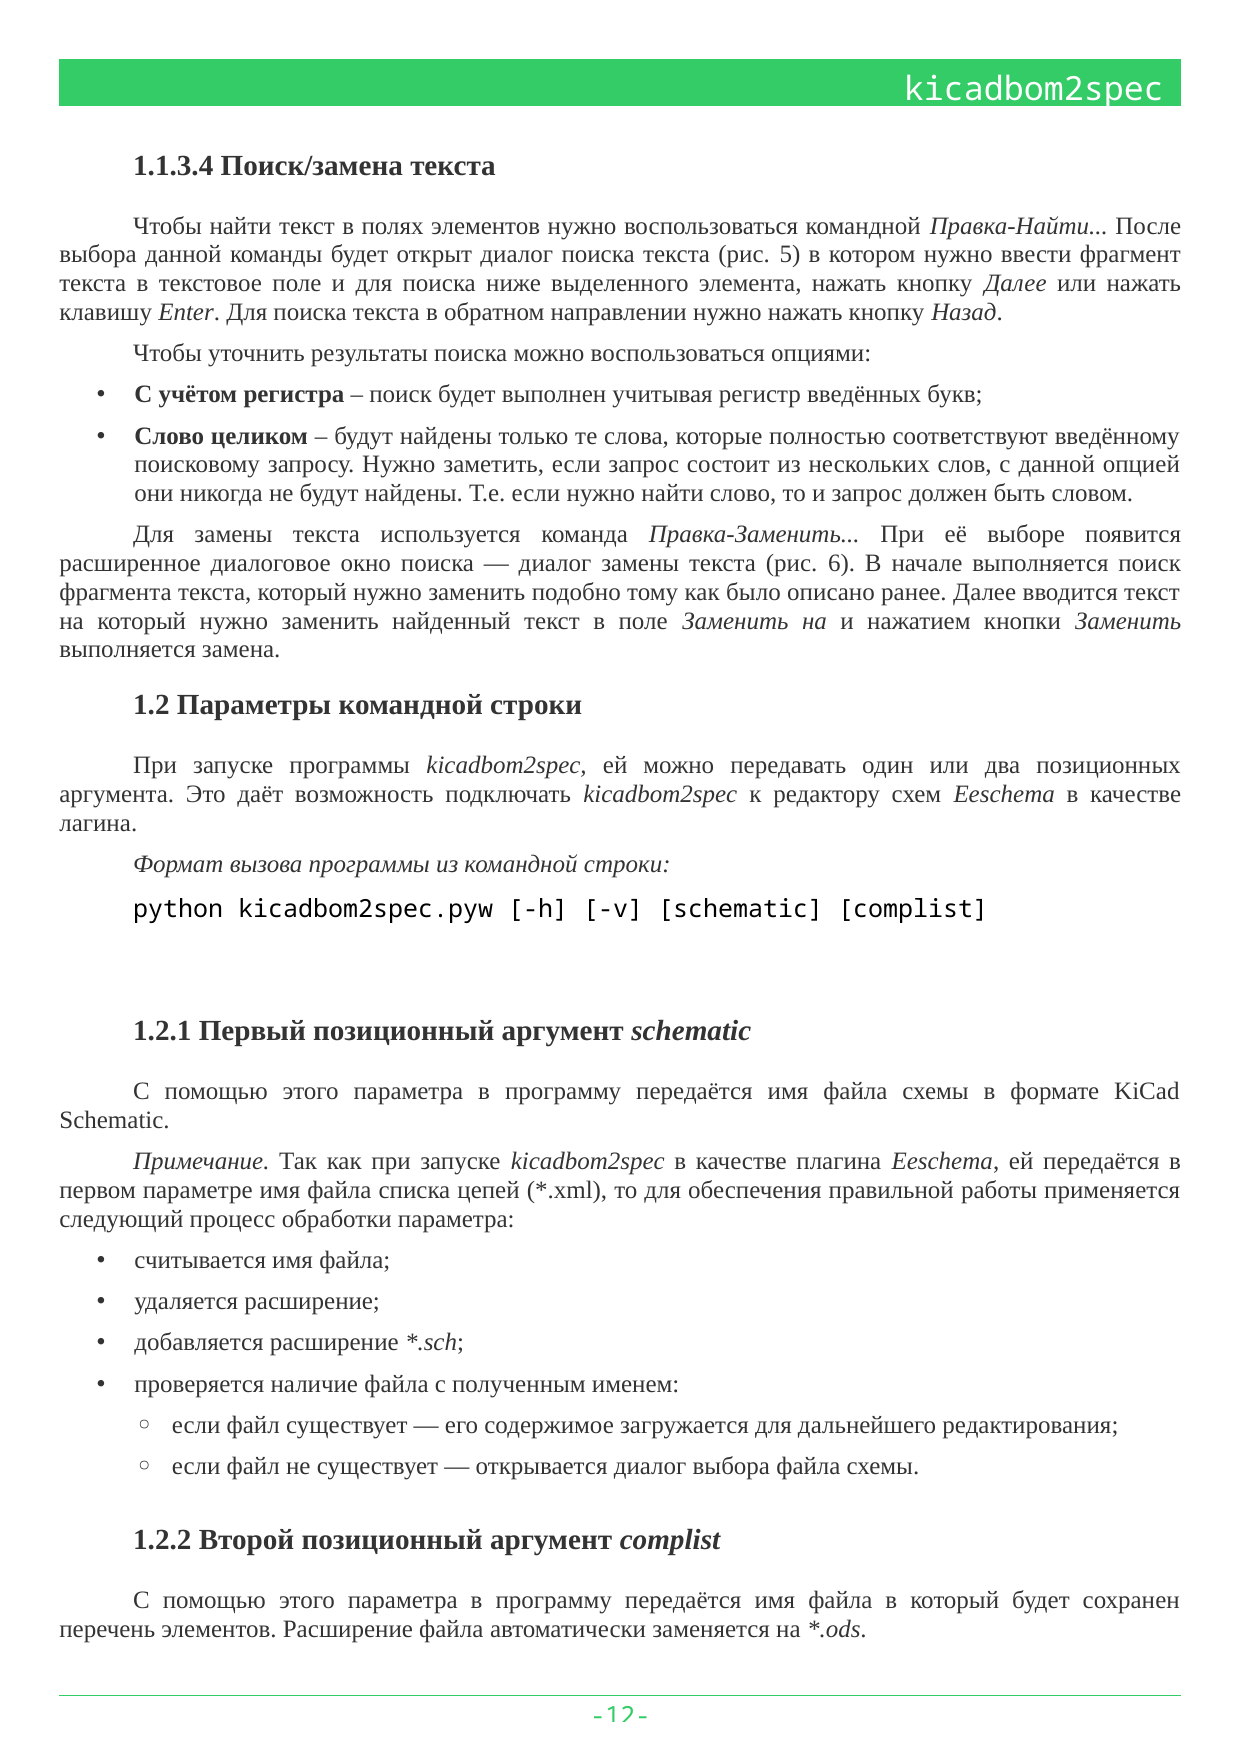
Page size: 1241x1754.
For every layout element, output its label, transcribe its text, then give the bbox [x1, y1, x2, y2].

list проверяется наличие файла с полученным именем: [97, 1369, 1181, 1397]
text Примечание. Так как при запуске kicadbom2spec в качестве плагина Eeschema, ей передаётся в первом параметре имя файла списка цепей (*.xml), то для обеспечения правильной работы применяется следующий процесс обработки параметра: [59, 1146, 1181, 1232]
text При запуске программы kicadbom2spec, ей можно передавать один или два позиционных аргумента. Это даёт возможность подключать kicadbom2spec к редактору схем Eeschema в качестве лагина. [59, 751, 1181, 837]
subtitle 1.2.2 Второй позиционный аргумент complist [133, 1522, 1181, 1555]
text Для замены текста используется команда Правка-Заменить... При её выборе появится расширенное диалоговое окно поиска — диалог замены текста (рис. 6). В начале выполняется поиск фрагмента текста, который нужно заменить подобно тому как было описано ранее. Далее вводится текст на который нужно заменить найденный текст в поле Заменить на и нажатием кнопки Заменить выполняется замена. [59, 519, 1181, 663]
list если файл не существует — открывается диалог выбора файла схемы. [134, 1451, 1181, 1480]
list С учётом регистра – поиск будет выполнен учитывая регистр введённых букв; [97, 379, 1181, 408]
subtitle 1.2.1 Первый позиционный аргумент schematic [133, 1013, 1181, 1047]
list удаляется расширение; [97, 1286, 1181, 1315]
subtitle 1.1.3.4 Поиск/замена текста [133, 148, 1181, 181]
list считывается имя файла; [97, 1245, 1181, 1274]
text Чтобы найти текст в полях элементов нужно воспользоваться командной Правка-Найти... После выбора данной команды будет открыт диалог поиска текста (рис. 5) в котором нужно ввести фрагмент текста в текстовое поле и для поиска ниже выделенного элемента, нажать кнопку Далее или нажать клавишу Enter. Для поиска текста в обратном направлении нужно нажать кнопку Назад. [59, 211, 1181, 326]
list если файл существует — его содержимое загружается для дальнейшего редактирования; [134, 1410, 1181, 1439]
list добавляется расширение *.sch; [97, 1327, 1181, 1356]
text Чтобы уточнить результаты поиска можно воспользоваться опциями: [59, 338, 1181, 367]
text С помощью этого параметра в программу передаётся имя файла схемы в формате KiCad Schematic. [59, 1076, 1181, 1134]
text Формат вызова программы из командной строки: [59, 849, 1181, 878]
text С помощью этого параметра в программу передаётся имя файла в который будет сохранен перечень элементов. Расширение файла автоматически заменяется на *.ods. [59, 1585, 1181, 1642]
text python kicadbom2spec.pyw [-h] [-v] [schematic] [complist] [59, 891, 1181, 924]
list Слово целиком – будут найдены только те слова, которые полностью соответствуют введённому поисковому запросу. Нужно заметить, если запрос состоит из нескольких слов, с данной опцией они никогда не будут найдены. Т.е. если нужно найти слово, то и запрос должен быть словом. [97, 421, 1181, 507]
subtitle 1.2 Параметры командной строки [133, 687, 1181, 721]
